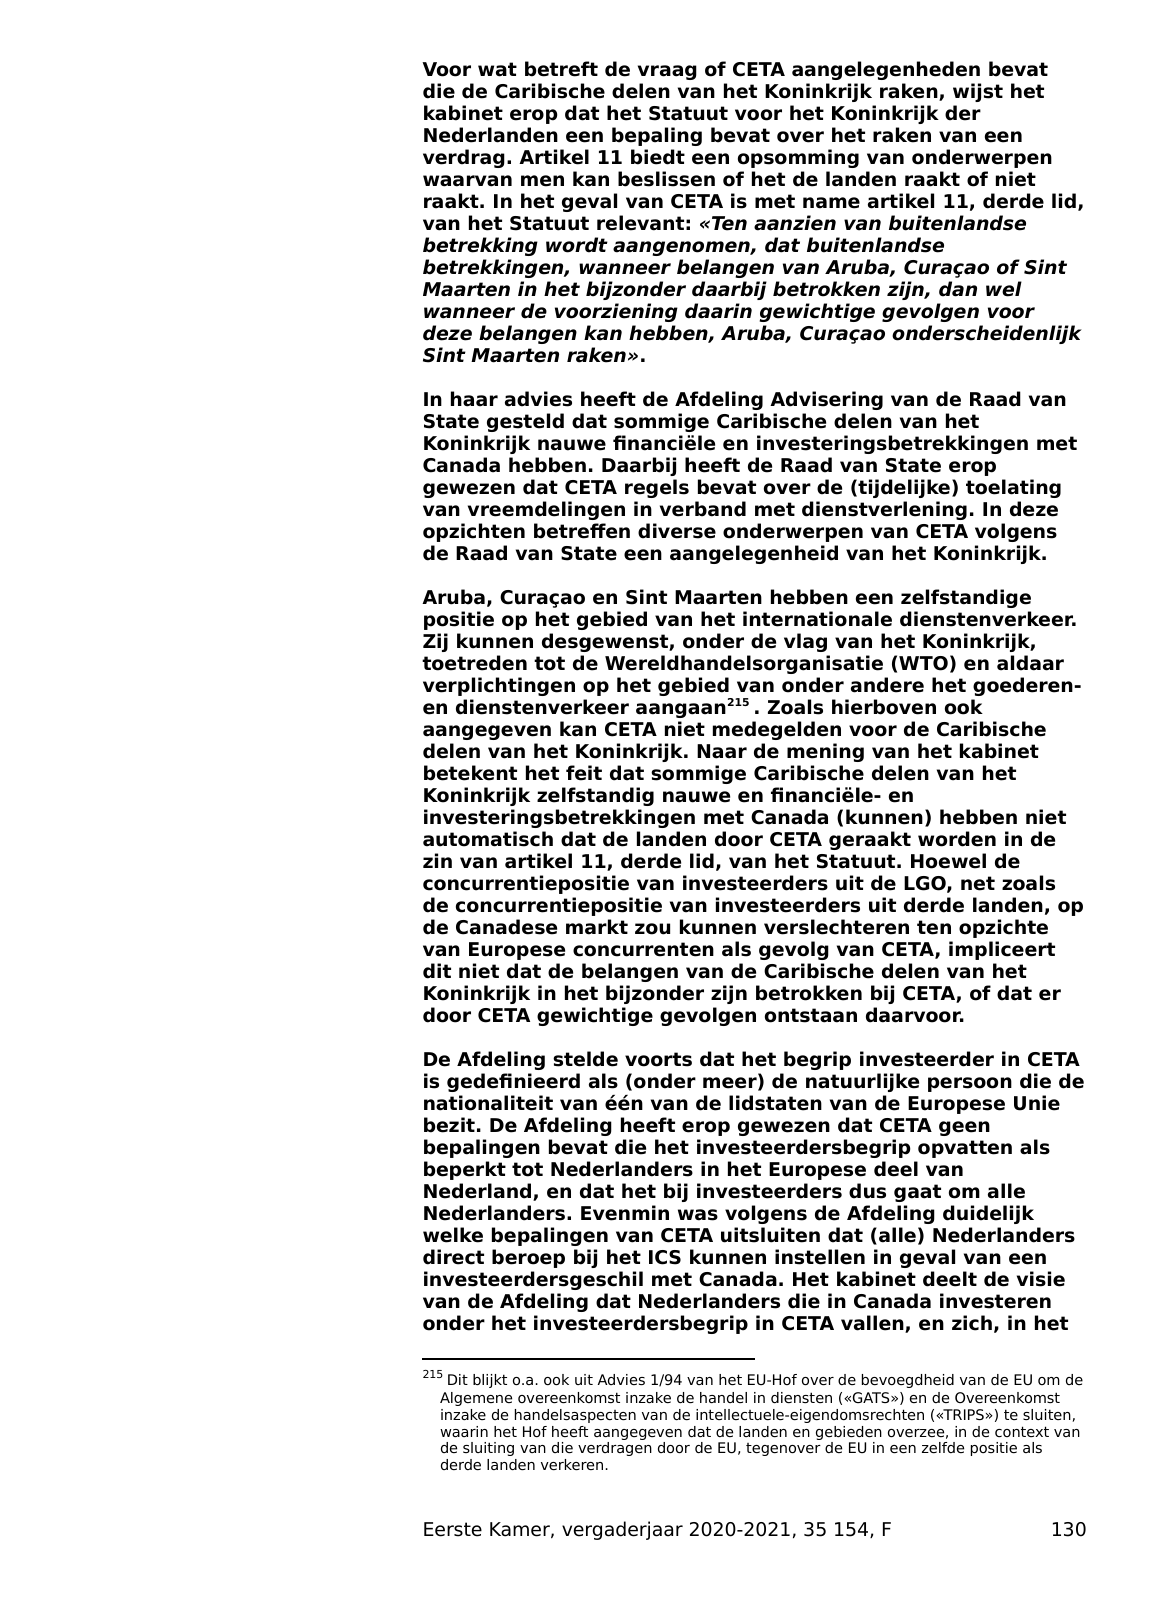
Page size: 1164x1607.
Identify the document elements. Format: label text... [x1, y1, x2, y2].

text Aruba, Curaçao en Sint Maarten hebben een zelfstandige positie op het gebied van het internationale dienstenverkeer. Zij kunnen desgewenst, onder de vlag van het Koninkrijk, toetreden tot de Wereldhandelsorganisatie (WTO) en aldaar verplichtingen op het gebied van onder andere het goederen- en dienstenverkeer aangaan. Zoals hierboven ook aangegeven kan CETA niet medegelden voor de Caribische delen van het Koninkrijk. Naar de mening van het kabinet betekent het feit dat sommige Caribische delen van het Koninkrijk zelfstandig nauwe en financiële- en investeringsbetrekkingen met Canada (kunnen) hebben niet automatisch dat de landen door CETA geraakt worden in de zin van artikel 11, derde lid, van het Statuut. Hoewel de concurrentiepositie van investeerders uit de LGO, net zoals de concurrentiepositie van investeerders uit derde landen, op de Canadese markt zou kunnen verslechteren ten opzichte van Europese concurrenten als gevolg van CETA, impliceert dit niet dat de belangen van de Caribische delen van het Koninkrijk in het bijzonder zijn betrokken bij CETA, of dat er door CETA gewichtige gevolgen ontstaan daarvoor. [422, 587, 1087, 1027]
text Voor wat betreft de vraag of CETA aangelegenheden bevat die de Caribische delen van het Koninkrijk raken, wijst het kabinet erop dat het Statuut voor het Koninkrijk der Nederlanden een bepaling bevat over het raken van een verdrag. Artikel 11 biedt een opsomming van onderwerpen waarvan men kan beslissen of het de landen raakt of niet raakt. In het geval van CETA is met name artikel 11, derde lid, van het Statuut relevant: «Ten aanzien van buitenlandse betrekking wordt aangenomen, dat buitenlandse betrekkingen, wanneer belangen van Aruba, Curaçao of Sint Maarten in het bijzonder daarbij betrokken zijn, dan wel wanneer de voorziening daarin gewichtige gevolgen voor deze belangen kan hebben, Aruba, Curaçao onderscheidenlijk Sint Maarten raken». [422, 59, 1087, 367]
text De Afdeling stelde voorts dat het begrip investeerder in CETA is gedefinieerd als (onder meer) de natuurlijke persoon die de nationaliteit van één van de lidstaten van de Europese Unie bezit. De Afdeling heeft erop gewezen dat CETA geen bepalingen bevat die het investeerdersbegrip opvatten als beperkt tot Nederlanders in het Europese deel van Nederland, en dat het bij investeerders dus gaat om alle Nederlanders. Evenmin was volgens de Afdeling duidelijk welke bepalingen van CETA uitsluiten dat (alle) Nederlanders direct beroep bij het ICS kunnen instellen in geval van een investeerdersgeschil met Canada. Het kabinet deelt de visie van de Afdeling dat Nederlanders die in Canada investeren onder het investeerdersbegrip in CETA vallen, en zich, in het [422, 1049, 1087, 1334]
text Dit blijkt o.a. ook uit Advies 1/94 van het EU-Hof over de bevoegdheid van de EU om de Algemene overeenkomst inzake de handel in diensten («GATS») en de Overeenkomst inzake de handelsaspecten van de intellectuele-eigendomsrechten («TRIPS») te sluiten, waarin het Hof heeft aangegeven dat de landen en gebieden overzee, in de context van de sluiting van die verdragen door de EU, tegenover de EU in een zelfde positie als derde landen verkeren. [422, 1368, 1087, 1474]
text In haar advies heeft de Afdeling Advisering van de Raad van State gesteld dat sommige Caribische delen van het Koninkrijk nauwe financiële en investeringsbetrekkingen met Canada hebben. Daarbij heeft de Raad van State erop gewezen dat CETA regels bevat over de (tijdelijke) toelating van vreemdelingen in verband met dienstverlening. In deze opzichten betreffen diverse onderwerpen van CETA volgens de Raad van State een aangelegenheid van het Koninkrijk. [422, 389, 1087, 565]
